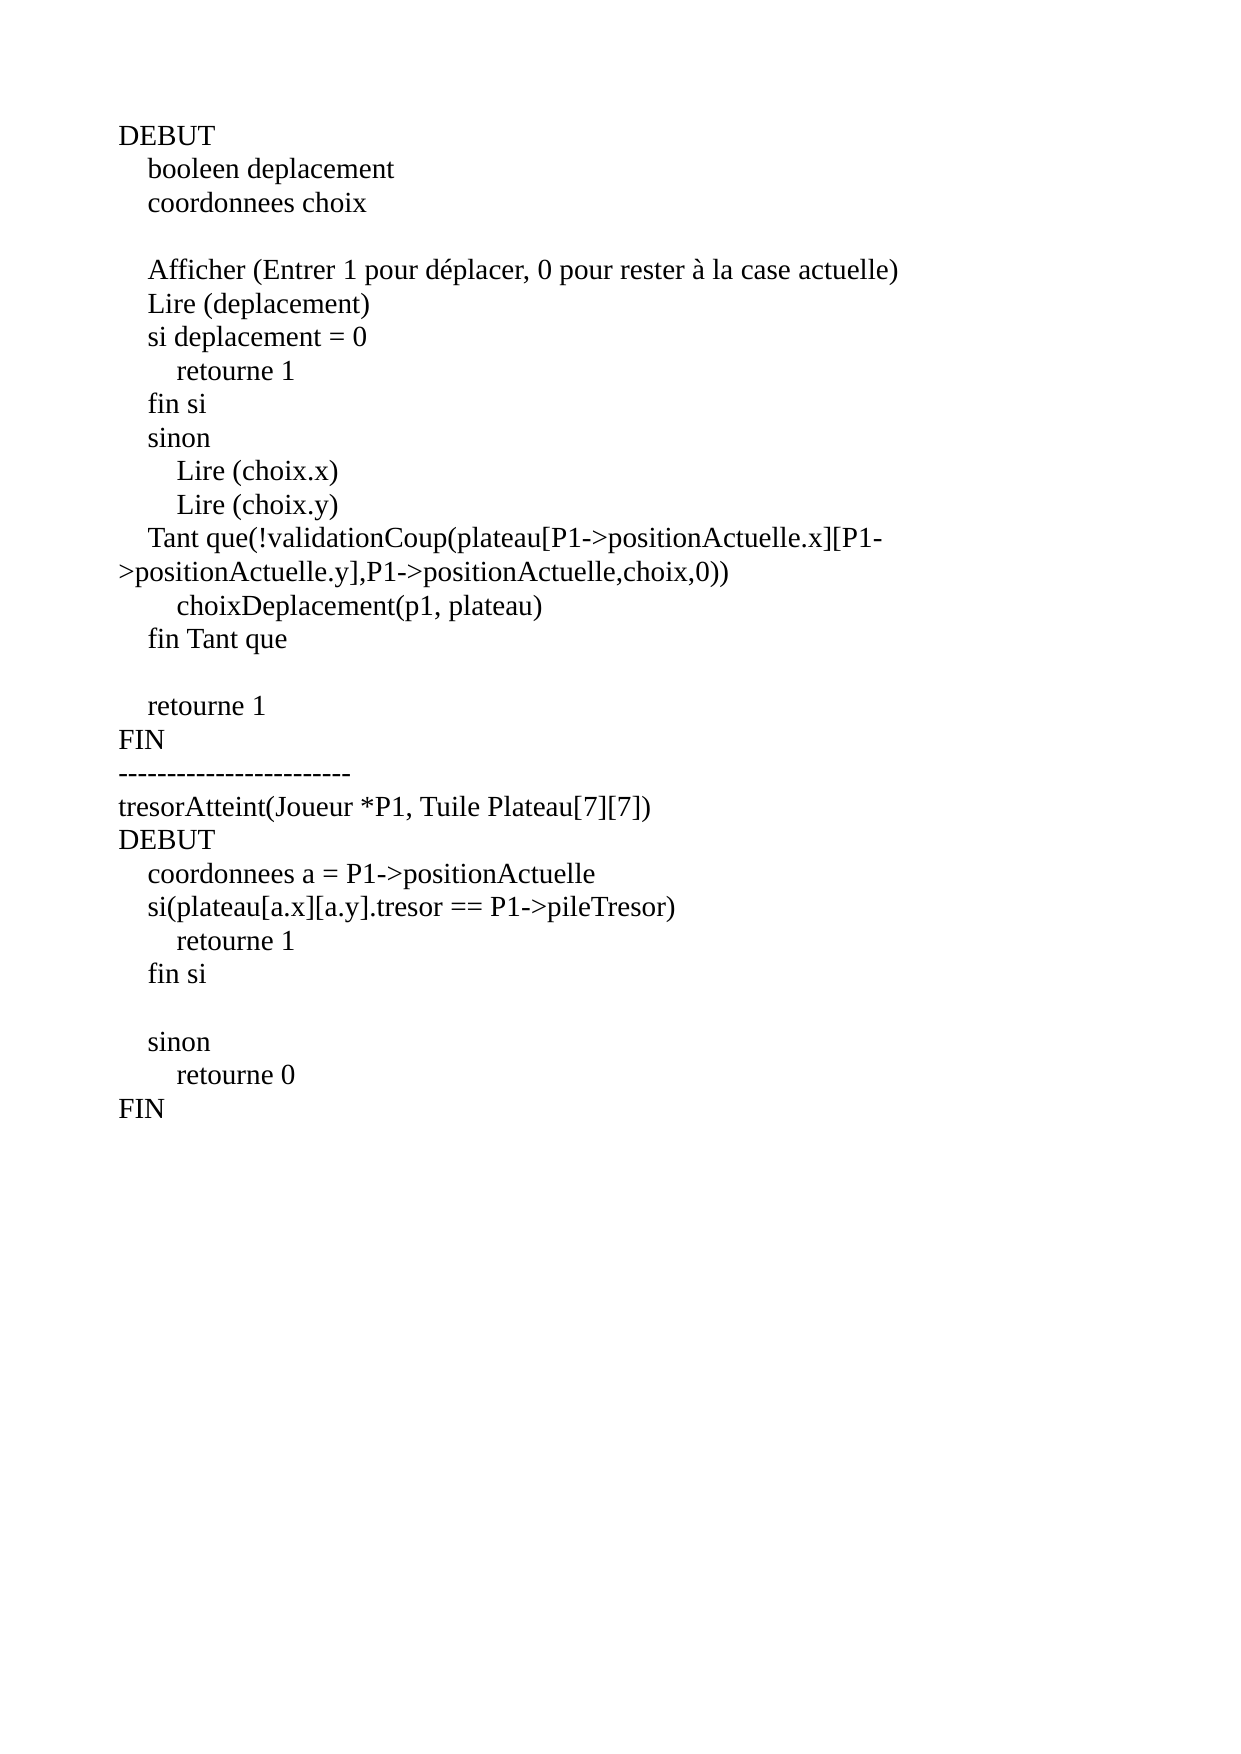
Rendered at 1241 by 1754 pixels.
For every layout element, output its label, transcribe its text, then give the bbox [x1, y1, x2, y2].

text fin Tant que [118, 621, 1122, 655]
text fin si [118, 386, 1122, 420]
text coordonnees choix [118, 185, 1122, 219]
text booleen deplacement [118, 152, 1122, 185]
text FIN [118, 1091, 1122, 1124]
text ------------------------ [118, 755, 1122, 789]
text retourne 1 [118, 353, 1122, 386]
text sinon [118, 420, 1122, 453]
text sinon [118, 1024, 1122, 1057]
text Tant que(!validationCoup(plateau[P1->positionActuelle.x][P1->positionActuelle.y],P1->positionActuelle,choix,0)) [118, 521, 1122, 588]
text si deplacement = 0 [118, 319, 1122, 353]
text coordonnees a = P1->positionActuelle [118, 856, 1122, 889]
text Lire (choix.y) [118, 487, 1122, 521]
text retourne 1 [118, 923, 1122, 957]
text DEBUT [118, 118, 1122, 152]
text retourne 0 [118, 1057, 1122, 1091]
text tresorAtteint(Joueur *P1, Tuile Plateau[7][7]) [118, 789, 1122, 822]
text choixDeplacement(p1, plateau) [118, 588, 1122, 621]
text Afficher (Entrer 1 pour déplacer, 0 pour rester à la case actuelle) [118, 252, 1122, 286]
text fin si [118, 957, 1122, 990]
text si(plateau[a.x][a.y].tresor == P1->pileTresor) [118, 889, 1122, 923]
text DEBUT [118, 822, 1122, 856]
text FIN [118, 722, 1122, 755]
text Lire (choix.x) [118, 453, 1122, 487]
text retourne 1 [118, 688, 1122, 722]
text Lire (deplacement) [118, 286, 1122, 319]
